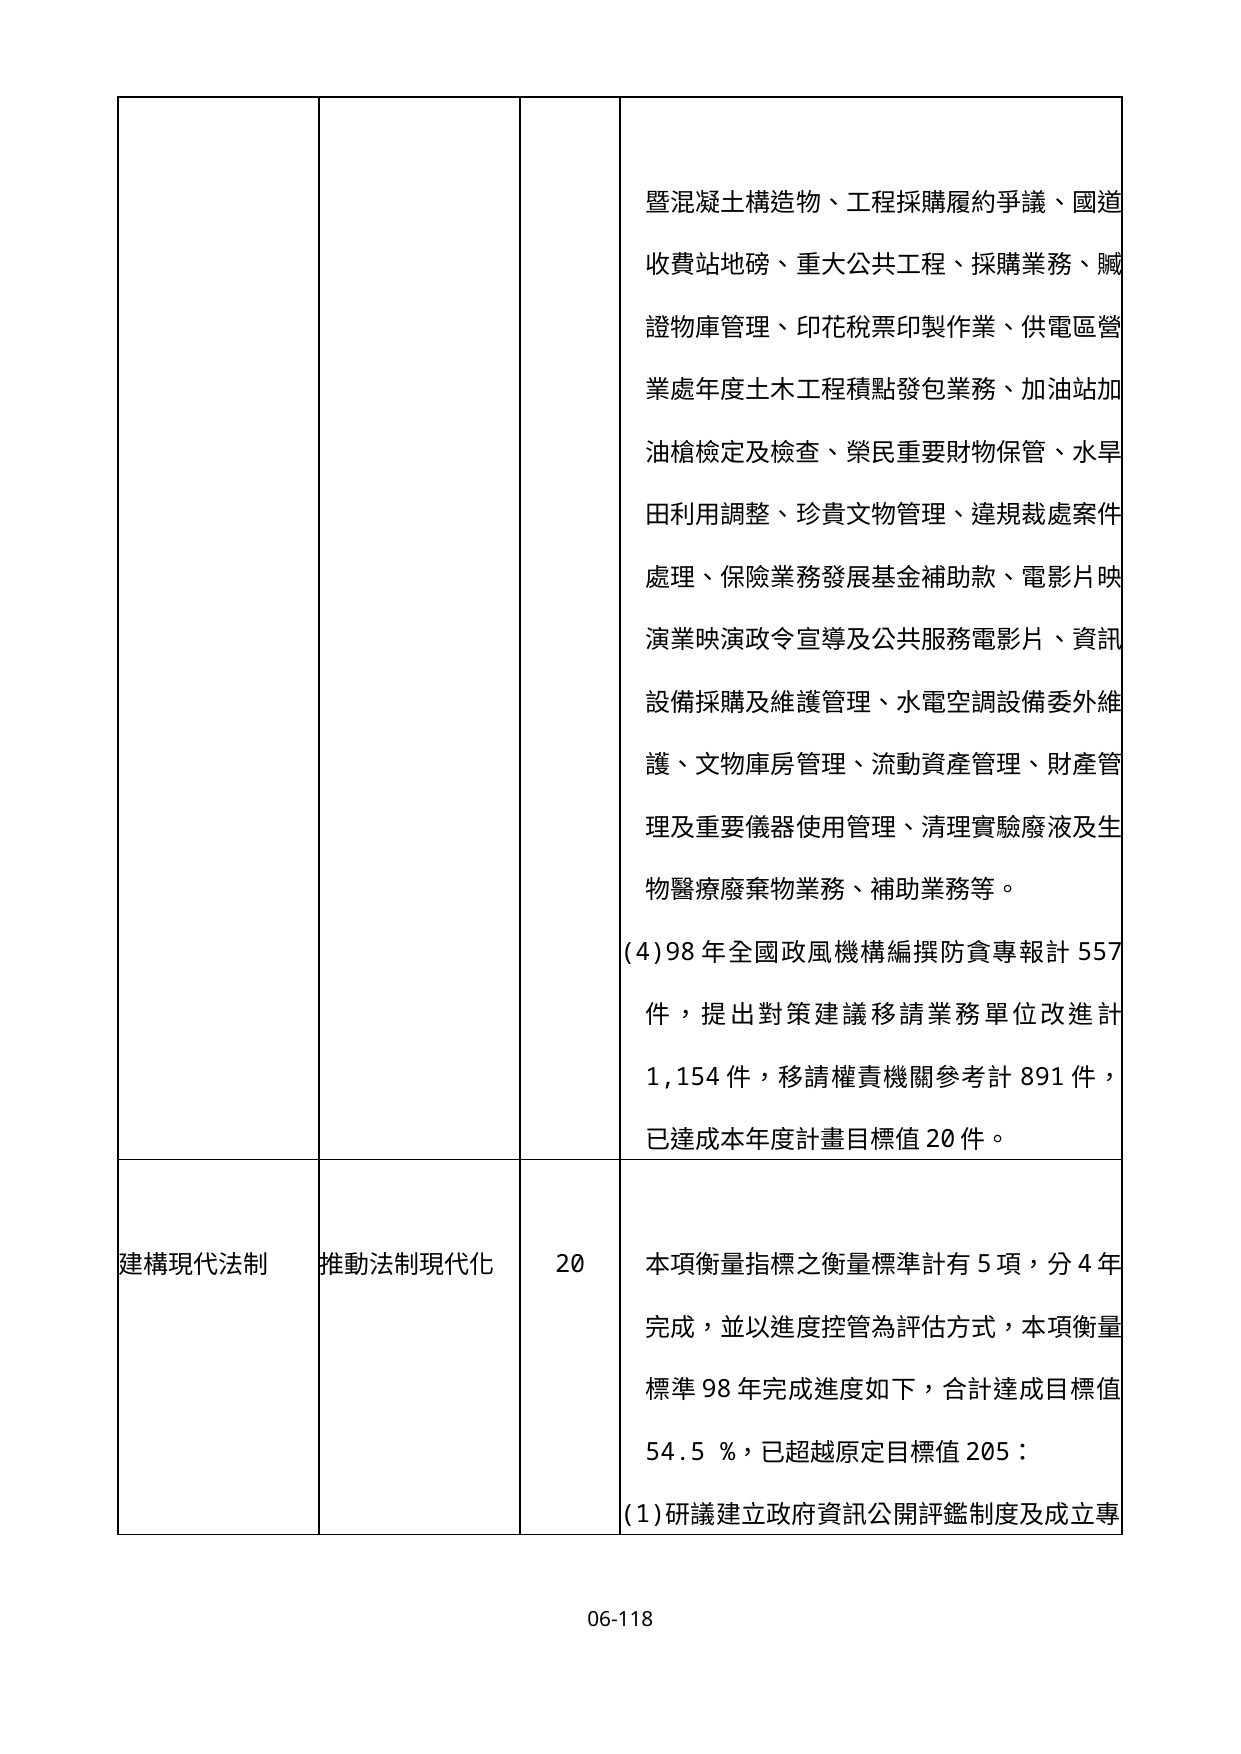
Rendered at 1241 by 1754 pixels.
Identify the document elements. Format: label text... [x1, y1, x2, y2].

table_cell [521, 98, 619, 1159]
table_cell 20 [521, 1160, 619, 1534]
table_cell 建構現代法制 [119, 1160, 318, 1534]
table_cell 推動法制現代化 [320, 1160, 519, 1534]
table_cell [320, 98, 519, 1159]
table_cell 本項衡量指標之衡量標準計有5項，分4年完成，並以進度控管為評估方式，本項衡量標準98年完成進度如下，合計達成目標值54.5 %，已超越原定目標值205： (1)研議建立政府資訊公開評鑑制度及成立專 [621, 1160, 1121, 1534]
table_cell [119, 98, 318, 1159]
table_cell 暨混凝土構造物、工程採購履約爭議、國道收費站地磅、重大公共工程、採購業務、贓證物庫管理、印花稅票印製作業、供電區營業處年度土木工程積點發包業務、加油站加油槍檢定及檢查、榮民重要財物保管、水旱田利用調整、珍貴文物管理、違規裁處案件處理、保險業務發展基金補助款、電影片映演業映演政令宣導及公共服務電影片、資訊設備採購及維護管理、水電空調設備委外維護、文物庫房管理、流動資產管理、財產管理及重要儀器使用管理、清理實驗廢液及生物醫療廢棄物業務、補助業務等。 (4)98年全國政風機構編撰防貪專報計557件，提出對策建議移請業務單位改進計1,154件，移請權責機關參考計891件，已達成本年度計畫目標值20件。 [621, 98, 1121, 1159]
